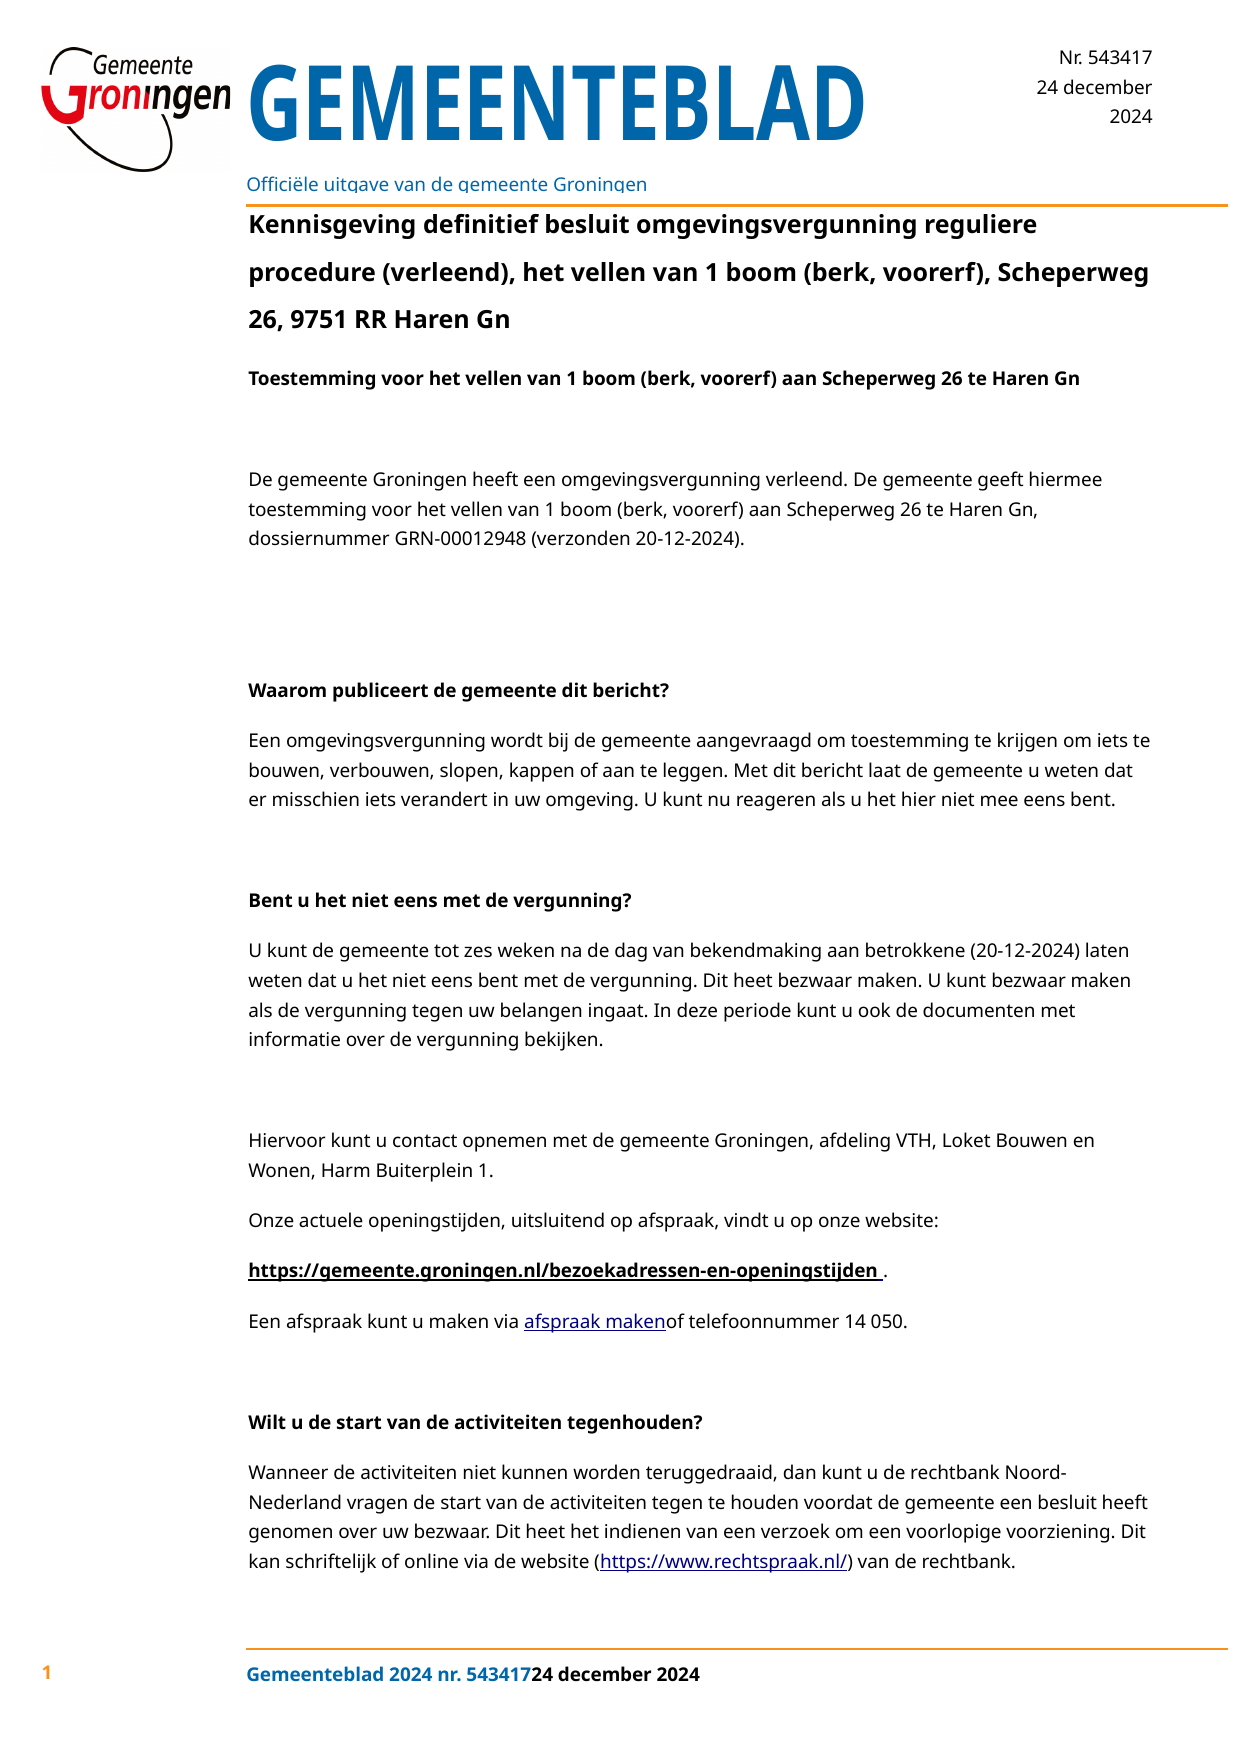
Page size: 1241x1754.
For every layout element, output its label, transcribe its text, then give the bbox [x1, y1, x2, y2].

text Hiervoor kunt u contact opnemen met de gemeente Groningen, afdeling VTH, Loket Bouwen en Wonen, Harm Buiterplein 1. [248, 1127, 1152, 1182]
text https://gemeente.groningen.nl/bezoekadressen-en-openingstijden . [248, 1258, 1152, 1283]
text Waarom publiceert de gemeente dit bericht? [248, 677, 1152, 702]
text Een afspraak kunt u maken via afspraak makenof telefoonnummer 14 050. [248, 1308, 1152, 1334]
text Wilt u de start van de activiteiten tegenhouden? [248, 1409, 1152, 1434]
text Een omgevingsvergunning wordt bij de gemeente aangevraagd om toestemming te krijgen om iets te bouwen, verbouwen, slopen, kappen of aan te leggen. Met dit bericht laat de gemeente u weten dat er misschien iets verandert in uw omgeving. U kunt nu reageren als u het hier niet mee eens bent. [248, 727, 1152, 812]
text U kunt de gemeente tot zes weken na de dag van bekendmaking aan betrokkene (20-12-2024) laten weten dat u het niet eens bent met de vergunning. Dit heet bezwaar maken. U kunt bezwaar maken als de vergunning tegen uw belangen ingaat. In deze periode kunt u ook de documenten met informatie over de vergunning bekijken. [248, 938, 1152, 1052]
text Onze actuele openingstijden, uitsluitend op afspraak, vindt u op onze website: [248, 1207, 1152, 1233]
text Wanneer de activiteiten niet kunnen worden teruggedraaid, dan kunt u de rechtbank Noord-Nederland vragen de start van de activiteiten tegen te houden voordat de gemeente een besluit heeft genomen over uw bezwaar. Dit heet het indienen van een verzoek om een voorlopige voorziening. Dit kan schriftelijk of online via de website (https://www.rechtspraak.nl/) van de rechtbank. [248, 1459, 1152, 1574]
text Kennisgeving definitief besluit omgevingsvergunning reguliere procedure (verleend), het vellen van 1 boom (berk, voorerf), Scheperweg 26, 9751 RR Haren Gn [248, 207, 1152, 336]
text Bent u het niet eens met de vergunning? [248, 887, 1152, 913]
text De gemeente Groningen heeft een omgevingsvergunning verleend. De gemeente geeft hiermee toestemming voor het vellen van 1 boom (berk, voorerf) aan Scheperweg 26 te Haren Gn, dossiernummer GRN-00012948 (verzonden 20-12-2024). [248, 466, 1152, 551]
text Toestemming voor het vellen van 1 boom (berk, voorerf) aan Scheperweg 26 te Haren Gn [248, 366, 1152, 391]
picture [41, 47, 231, 172]
